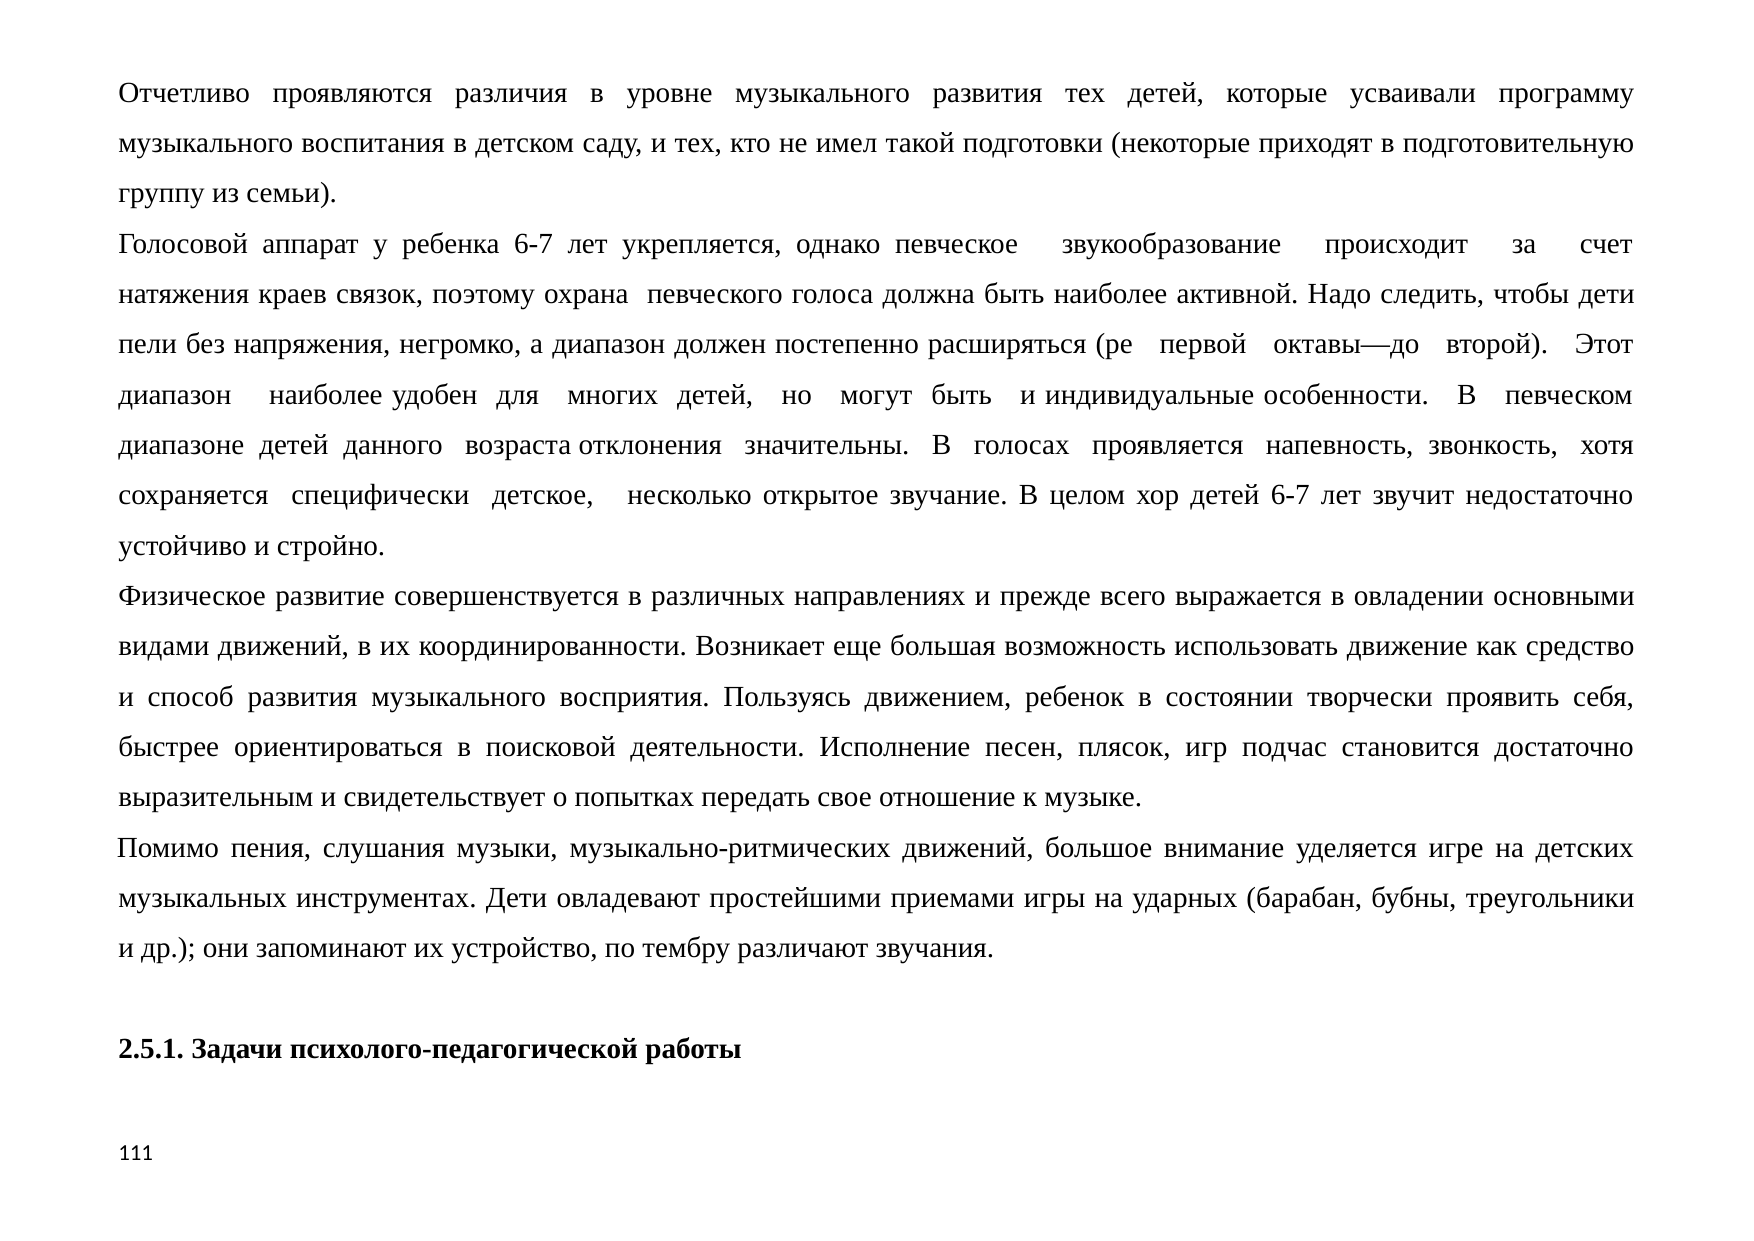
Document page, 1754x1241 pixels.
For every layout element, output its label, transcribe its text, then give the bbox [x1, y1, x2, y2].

text Голосовой аппарат у ребенка 6-7 лет укрепляется, однако певческое звукообразование происходит за счет натяжения краев связок, поэтому охрана певческого голоса должна быть наиболее активной. Надо следить, чтобы дети пели без напряжения, негромко, а диапазон должен постепенно расширяться (ре первой октавы—до второй). Этот диапазон наиболее удобен для многих детей, но могут быть и индивидуальные особенности. В певческом диапазоне детей данного возраста отклонения значительны. В голосах проявляется напевность, звонкость, хотя сохраняется специфически детское, несколько открытое звучание. В целом хор детей 6-7 лет звучит недостаточно устойчиво и стройно. [118, 226, 1636, 561]
text 2.5.1. Задачи психолого-педагогической работы [118, 1031, 1636, 1064]
text Физическое развитие совершенствуется в различных направлениях и прежде всего выражается в овладении основными видами движений, в их координированности. Возникает еще большая возможность использовать движение как средство и способ развития музыкального восприятия. Пользуясь движением, ребенок в состоянии творчески проявить себя, быстрее ориентироваться в поисковой деятельности. Исполнение песен, плясок, игр подчас становится достаточно выразительным и свидетельствует о попытках передать свое отношение к музыке. [118, 578, 1636, 813]
text Помимо пения, слушания музыки, музыкально-ритмических движений, большое внимание уделяется игре на детских музыкальных инструментах. Дети овладевают простейшими приемами игры на ударных (барабан, бубны, треугольники и др.); они запоминают их устройство, по тембру различают звучания. [117, 830, 1636, 964]
text Отчетливо проявляются различия в уровне музыкального развития тех детей, которые усваивали программу музыкального воспитания в детском саду, и тех, кто не имел такой подготовки (некоторые приходят в подготовительную группу из семьи). [118, 75, 1636, 209]
